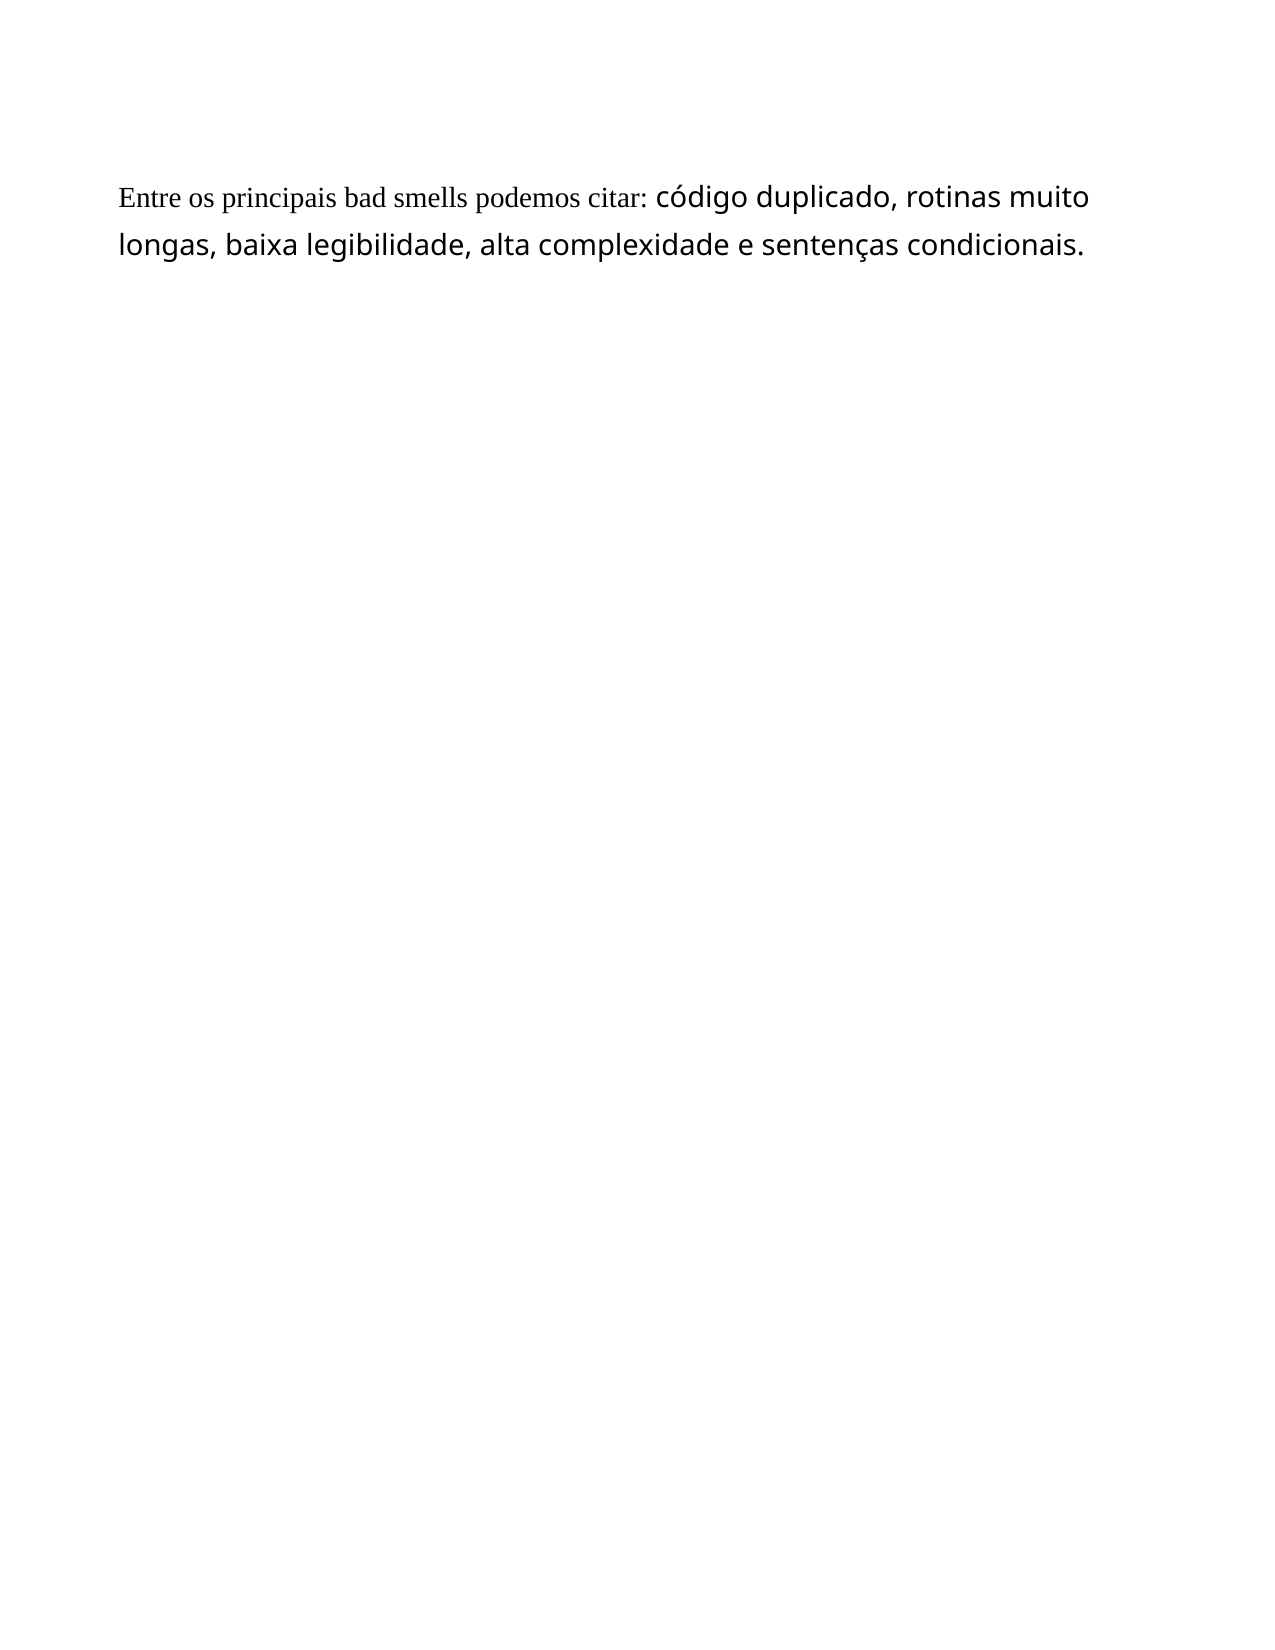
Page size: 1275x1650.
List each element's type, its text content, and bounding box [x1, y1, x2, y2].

subtitle Entre os principais bad smells podemos citar: código duplicado, rotinas muito longas, baixa legibilidade, alta complexidade e sentenças condicionais. [118, 176, 1157, 264]
